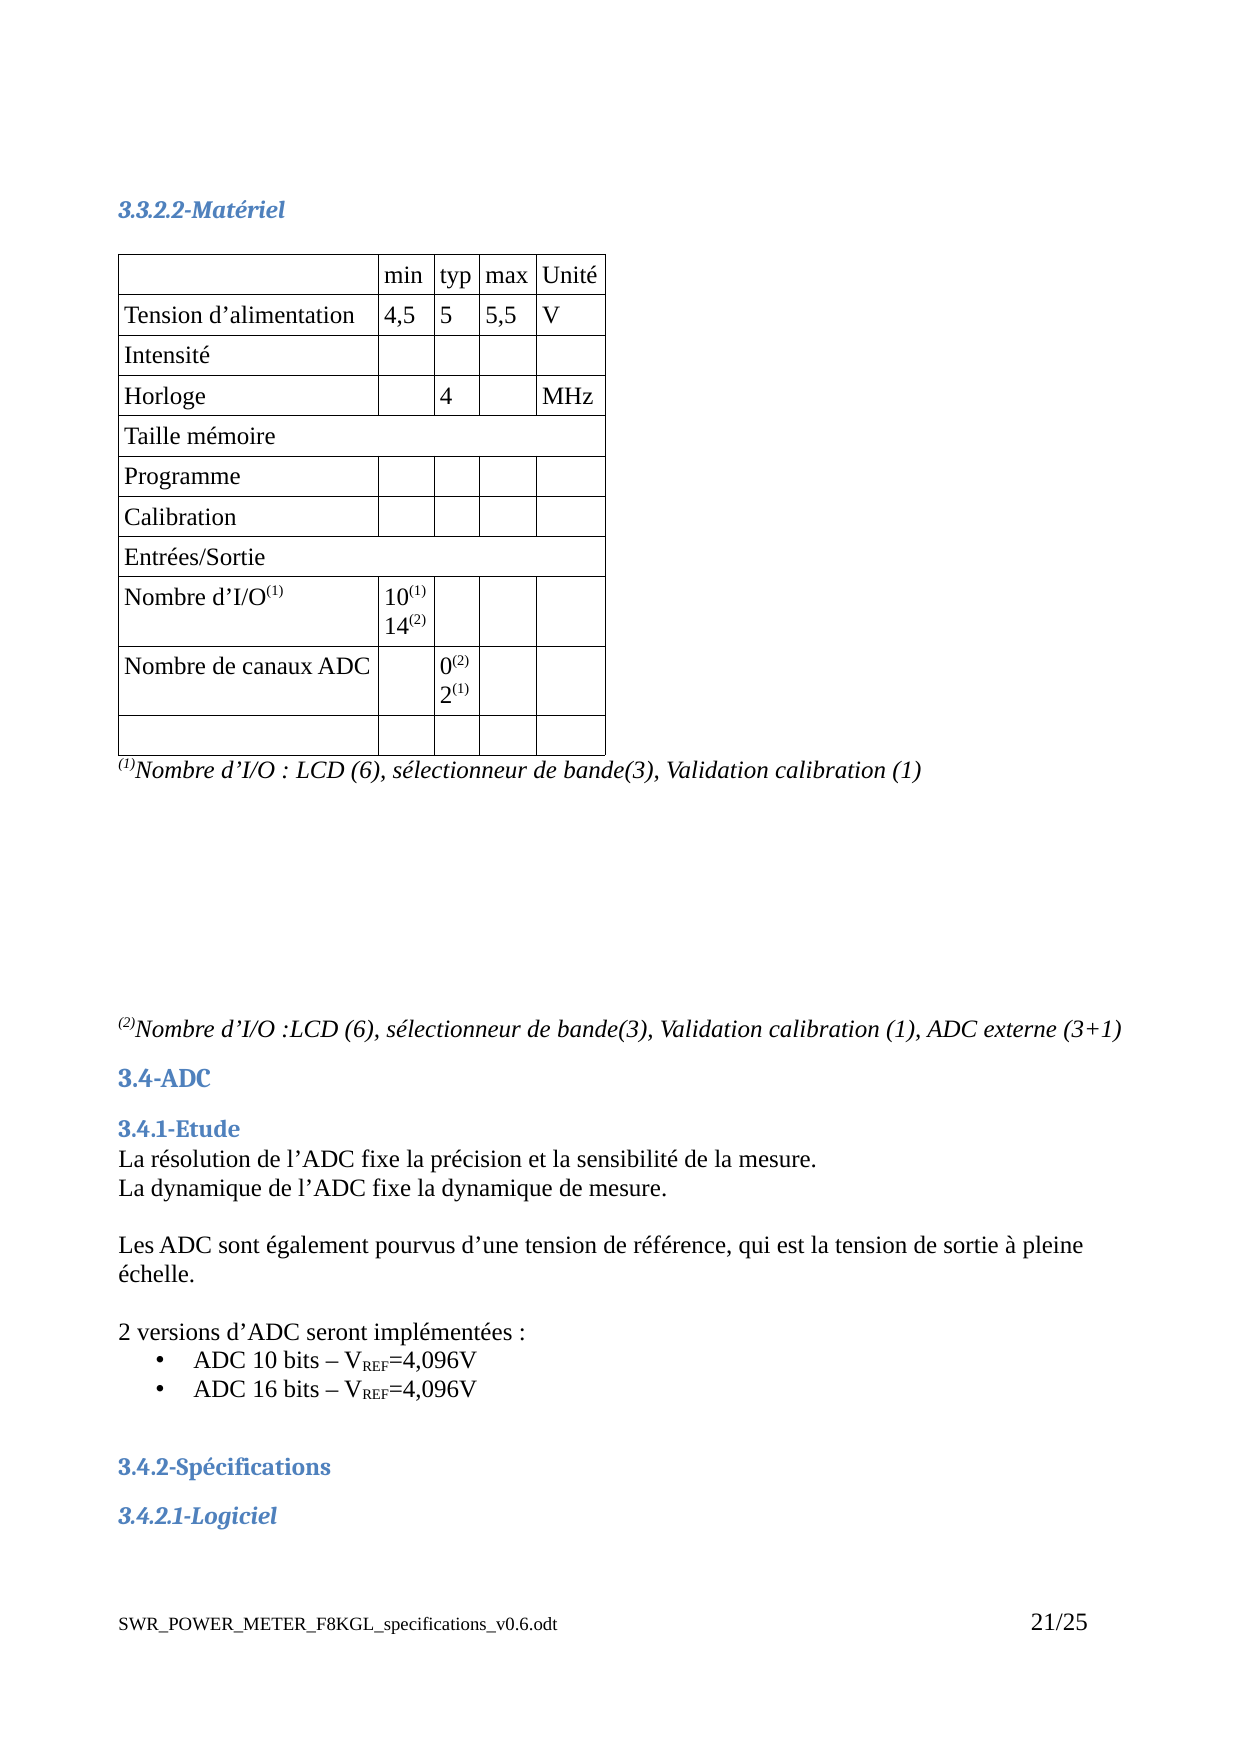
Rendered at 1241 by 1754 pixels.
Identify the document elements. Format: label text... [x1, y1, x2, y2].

table_cell [537, 716, 605, 755]
table_header Unité [537, 255, 605, 294]
text La résolution de l’ADC fixe la précision et la sensibilité de la mesure. [118, 1144, 1122, 1173]
table_cell Entrées/Sortie [119, 537, 605, 576]
text La dynamique de l’ADC fixe la dynamique de mesure. [118, 1173, 1122, 1202]
table_cell Tension d’alimentation [119, 295, 378, 334]
subtitle 3.4-ADC [118, 1063, 1122, 1094]
table_cell [379, 716, 434, 755]
table_cell 10(1) 14(2) [379, 577, 434, 646]
table_cell 4,5 [379, 295, 434, 334]
table_cell 4 [435, 376, 479, 415]
table_cell Programme [119, 457, 378, 496]
table_header [119, 255, 378, 294]
table_cell [480, 716, 536, 755]
table_cell [537, 647, 605, 714]
table_cell Nombre de canaux ADC [119, 647, 378, 714]
table_cell [480, 376, 536, 415]
table_header min [379, 255, 434, 294]
subtitle 3.4.2-Spécifications [118, 1452, 1122, 1481]
table_header max [480, 255, 536, 294]
table_cell Intensité [119, 336, 378, 375]
table_cell [480, 647, 536, 714]
table_cell V [537, 295, 605, 334]
text (1)Nombre d’I/O : LCD (6), sélectionneur de bande(3), Validation calibration (1) [118, 755, 1122, 784]
table_cell [537, 497, 605, 536]
table_header typ [435, 255, 479, 294]
table_cell [537, 577, 605, 646]
table_cell 5,5 [480, 295, 536, 334]
table_cell [379, 647, 434, 714]
table_cell [379, 376, 434, 415]
table_cell [379, 497, 434, 536]
subtitle 3.4.2.1-Logiciel [118, 1502, 1122, 1531]
table_cell Horloge [119, 376, 378, 415]
table_cell [480, 497, 536, 536]
table_cell [379, 336, 434, 375]
subtitle 3.4.1-Etude [118, 1115, 1122, 1144]
table_cell [435, 716, 479, 755]
table_cell 5 [435, 295, 479, 334]
table_cell [435, 457, 479, 496]
table_cell [379, 457, 434, 496]
table_cell Calibration [119, 497, 378, 536]
table_cell [435, 336, 479, 375]
table_cell [480, 457, 536, 496]
table_cell [480, 577, 536, 646]
table_cell [435, 577, 479, 646]
table_cell [480, 336, 536, 375]
text Les ADC sont également pourvus d’une tension de référence, qui est la tension de sortie à pleine échelle. [118, 1230, 1122, 1288]
table_cell [537, 457, 605, 496]
table_cell 0(2) 2(1) [435, 647, 479, 714]
table_cell Taille mémoire [119, 416, 605, 456]
subtitle 3.3.2.2-Matériel [118, 196, 1122, 225]
text 2 versions d’ADC seront implémentées : [118, 1317, 1122, 1345]
text (2)Nombre d’I/O :LCD (6), sélectionneur de bande(3), Validation calibration (1), ADC externe (3+1) [118, 1014, 1122, 1042]
list ADC 10 bits – VREF=4,096V [156, 1345, 1122, 1374]
table_cell [119, 716, 378, 755]
table_cell Nombre d’I/O(1) [119, 577, 378, 646]
table_cell MHz [537, 376, 605, 415]
table_cell [537, 336, 605, 375]
list ADC 16 bits – VREF=4,096V [156, 1374, 1122, 1403]
table_cell [435, 497, 479, 536]
